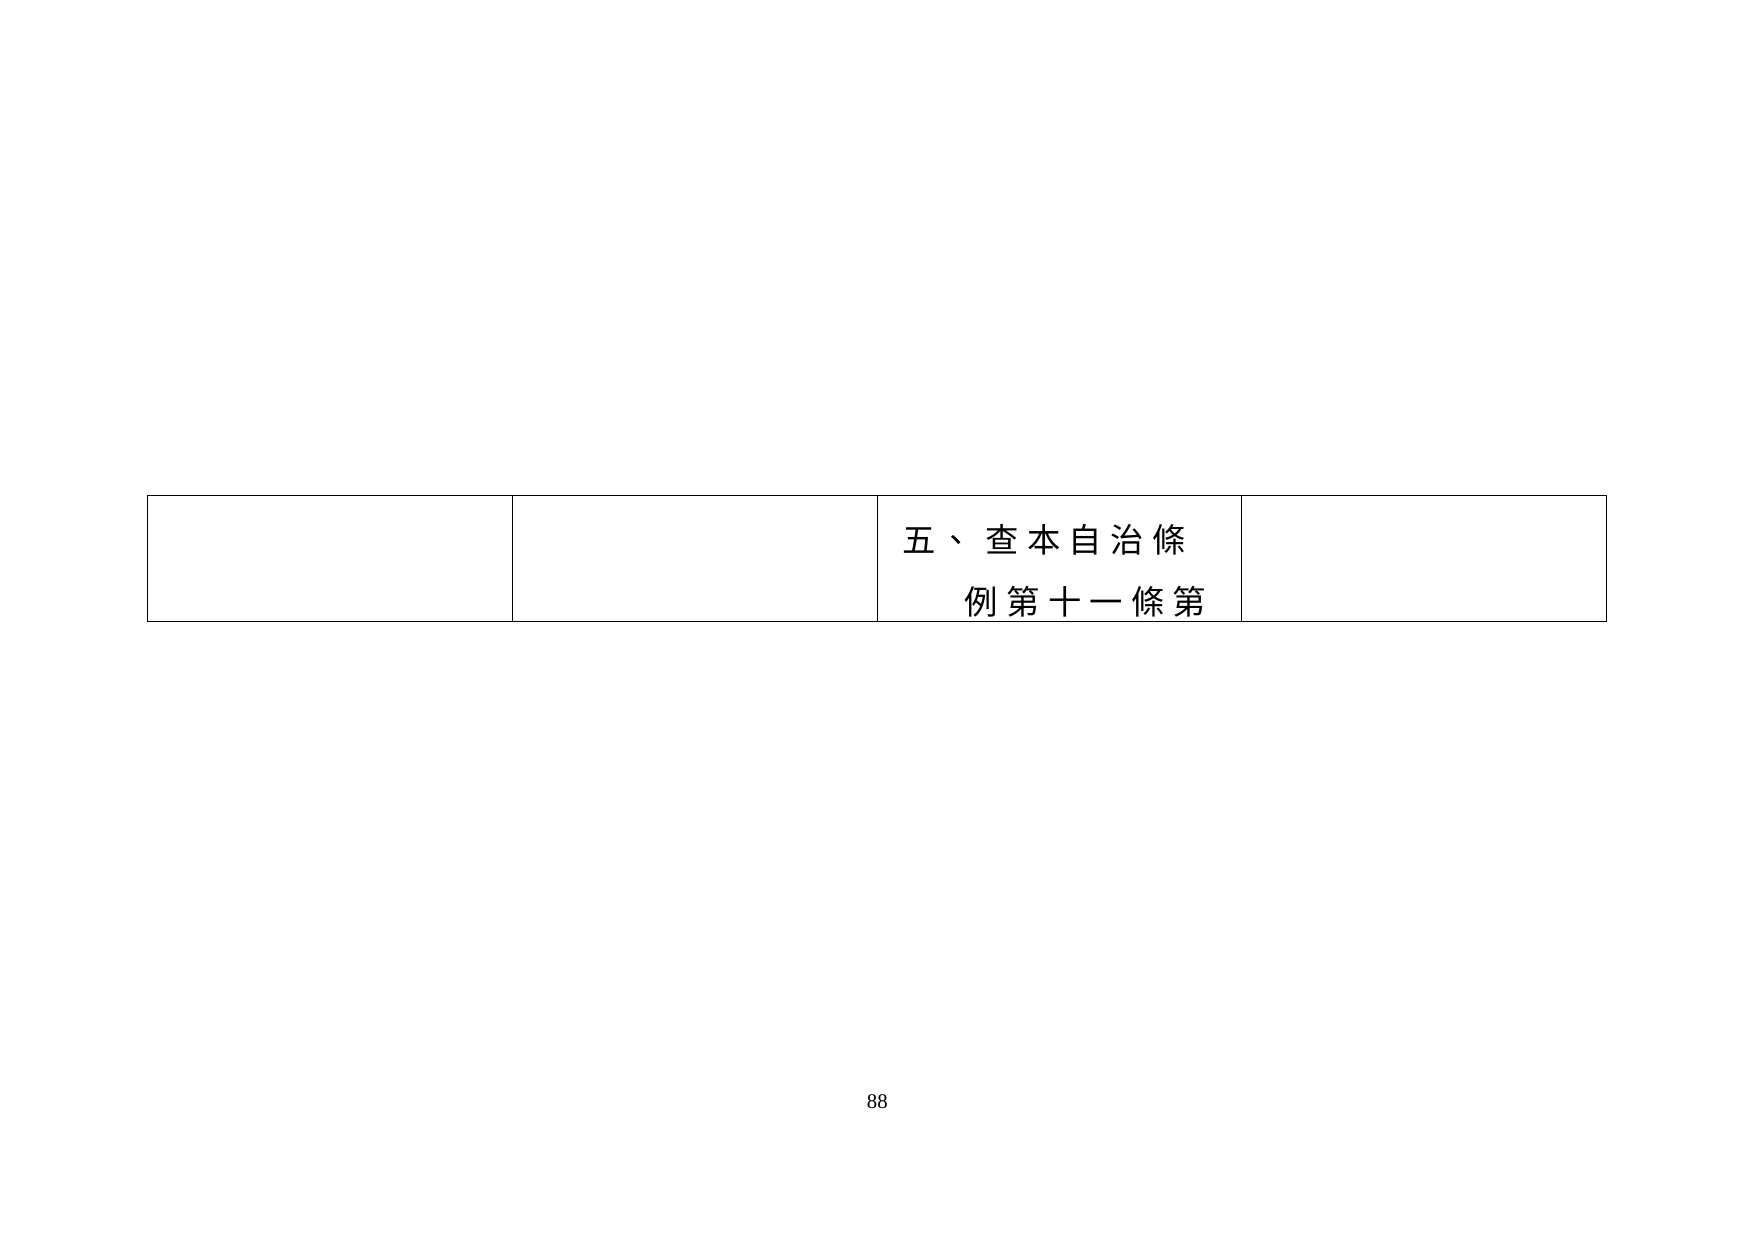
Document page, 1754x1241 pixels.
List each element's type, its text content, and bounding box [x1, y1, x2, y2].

table_cell [148, 496, 512, 621]
table_cell [1242, 496, 1606, 621]
table_cell 五、查本自治條例第十一條第 [878, 496, 1241, 621]
table_cell [513, 496, 877, 621]
